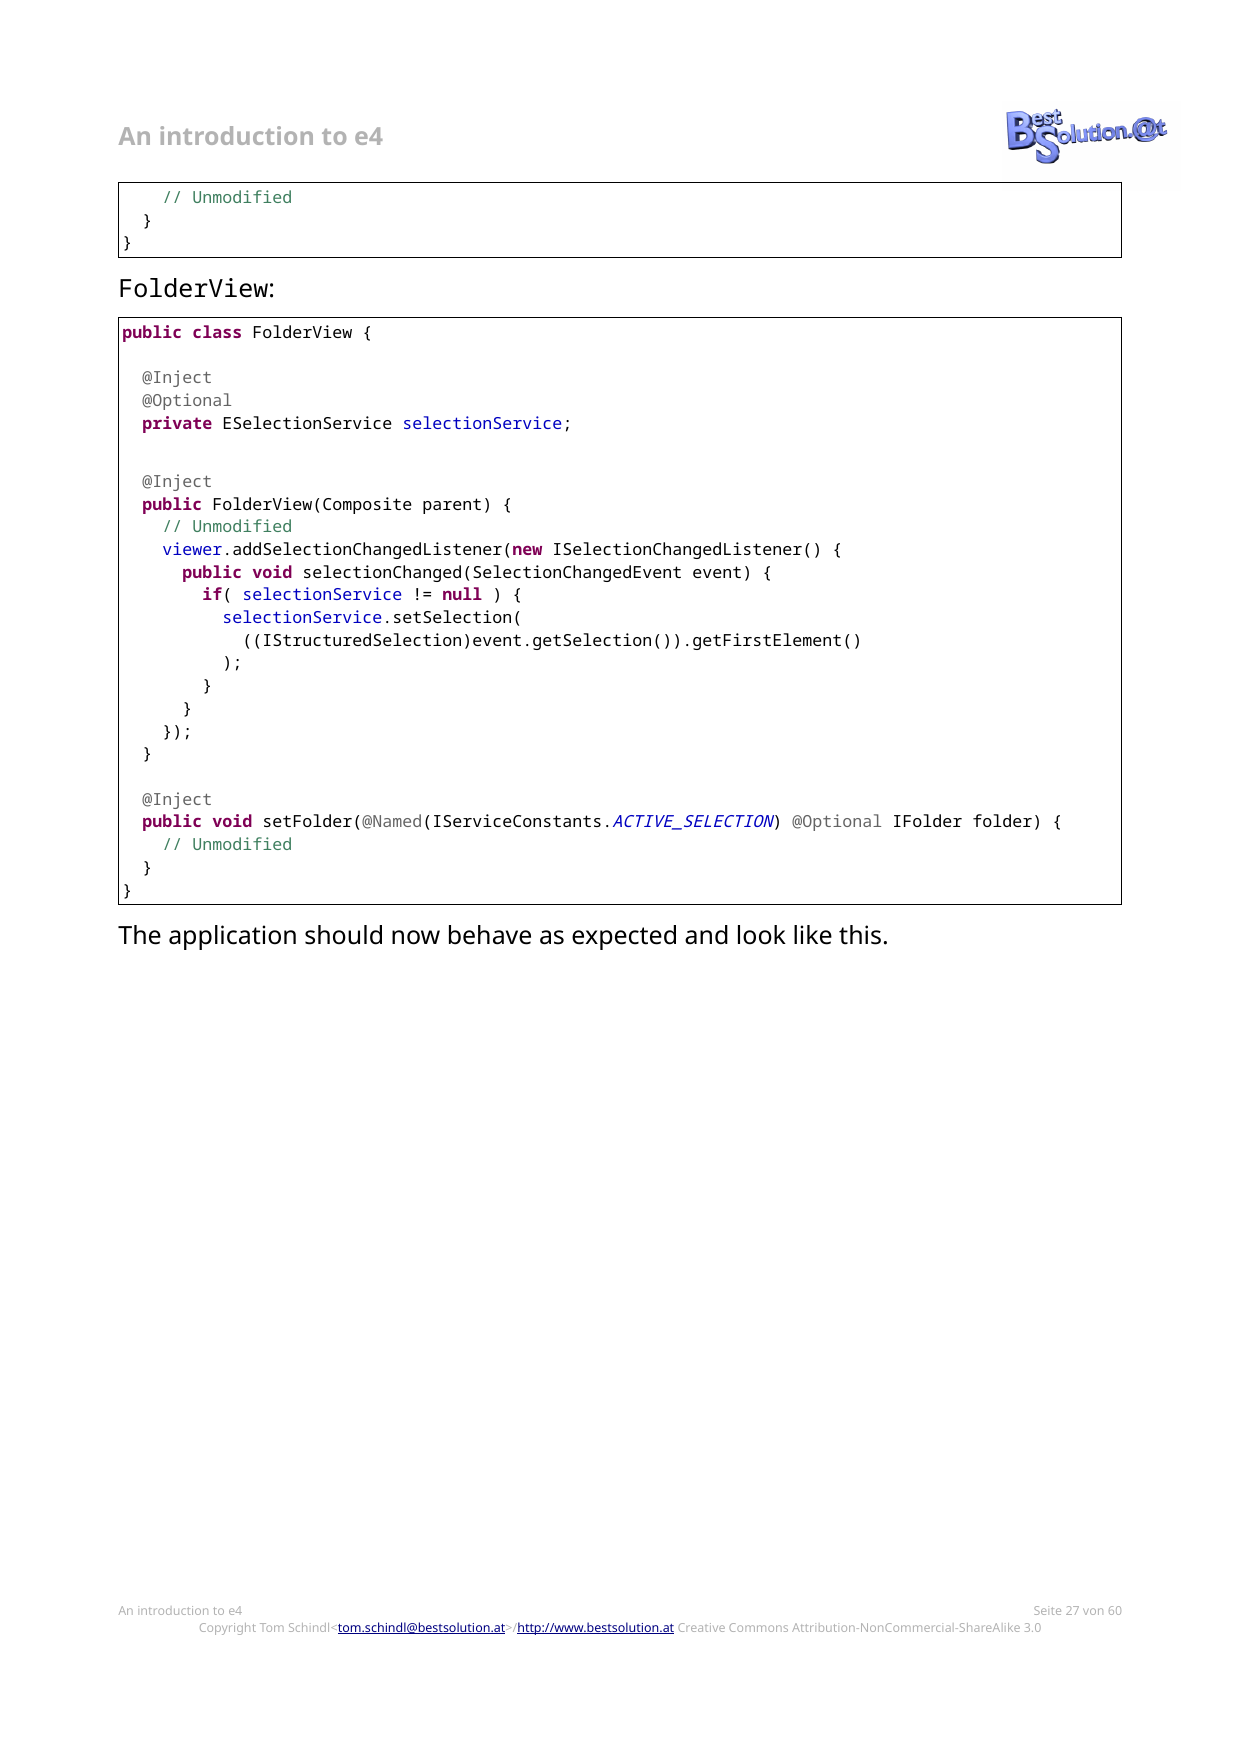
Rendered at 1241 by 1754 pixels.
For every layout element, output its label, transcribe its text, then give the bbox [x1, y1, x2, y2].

text public class FolderView { @Inject @Optional private ESelectionService selectionService; [119, 318, 1121, 434]
text FolderView: [118, 270, 1122, 304]
text // Unmodified } } [119, 183, 1121, 257]
text @Inject public FolderView(Composite parent) { // Unmodified viewer.addSelectionChangedListener(new ISelectionChangedListener() { public void selectionChanged(SelectionChangedEvent event) { if( selectionService != null ) { selectionService.setSelection( ((IStructuredSelection)event.getSelection()).getFirstElement() ); } } }); } @Inject public void setFolder(@Named(IServiceConstants.ACTIVE_SELECTION) @Optional IFolder folder) { // Unmodified } } [119, 443, 1121, 904]
picture [1002, 101, 1181, 191]
text The application should now behave as expected and look like this. [118, 917, 1122, 951]
